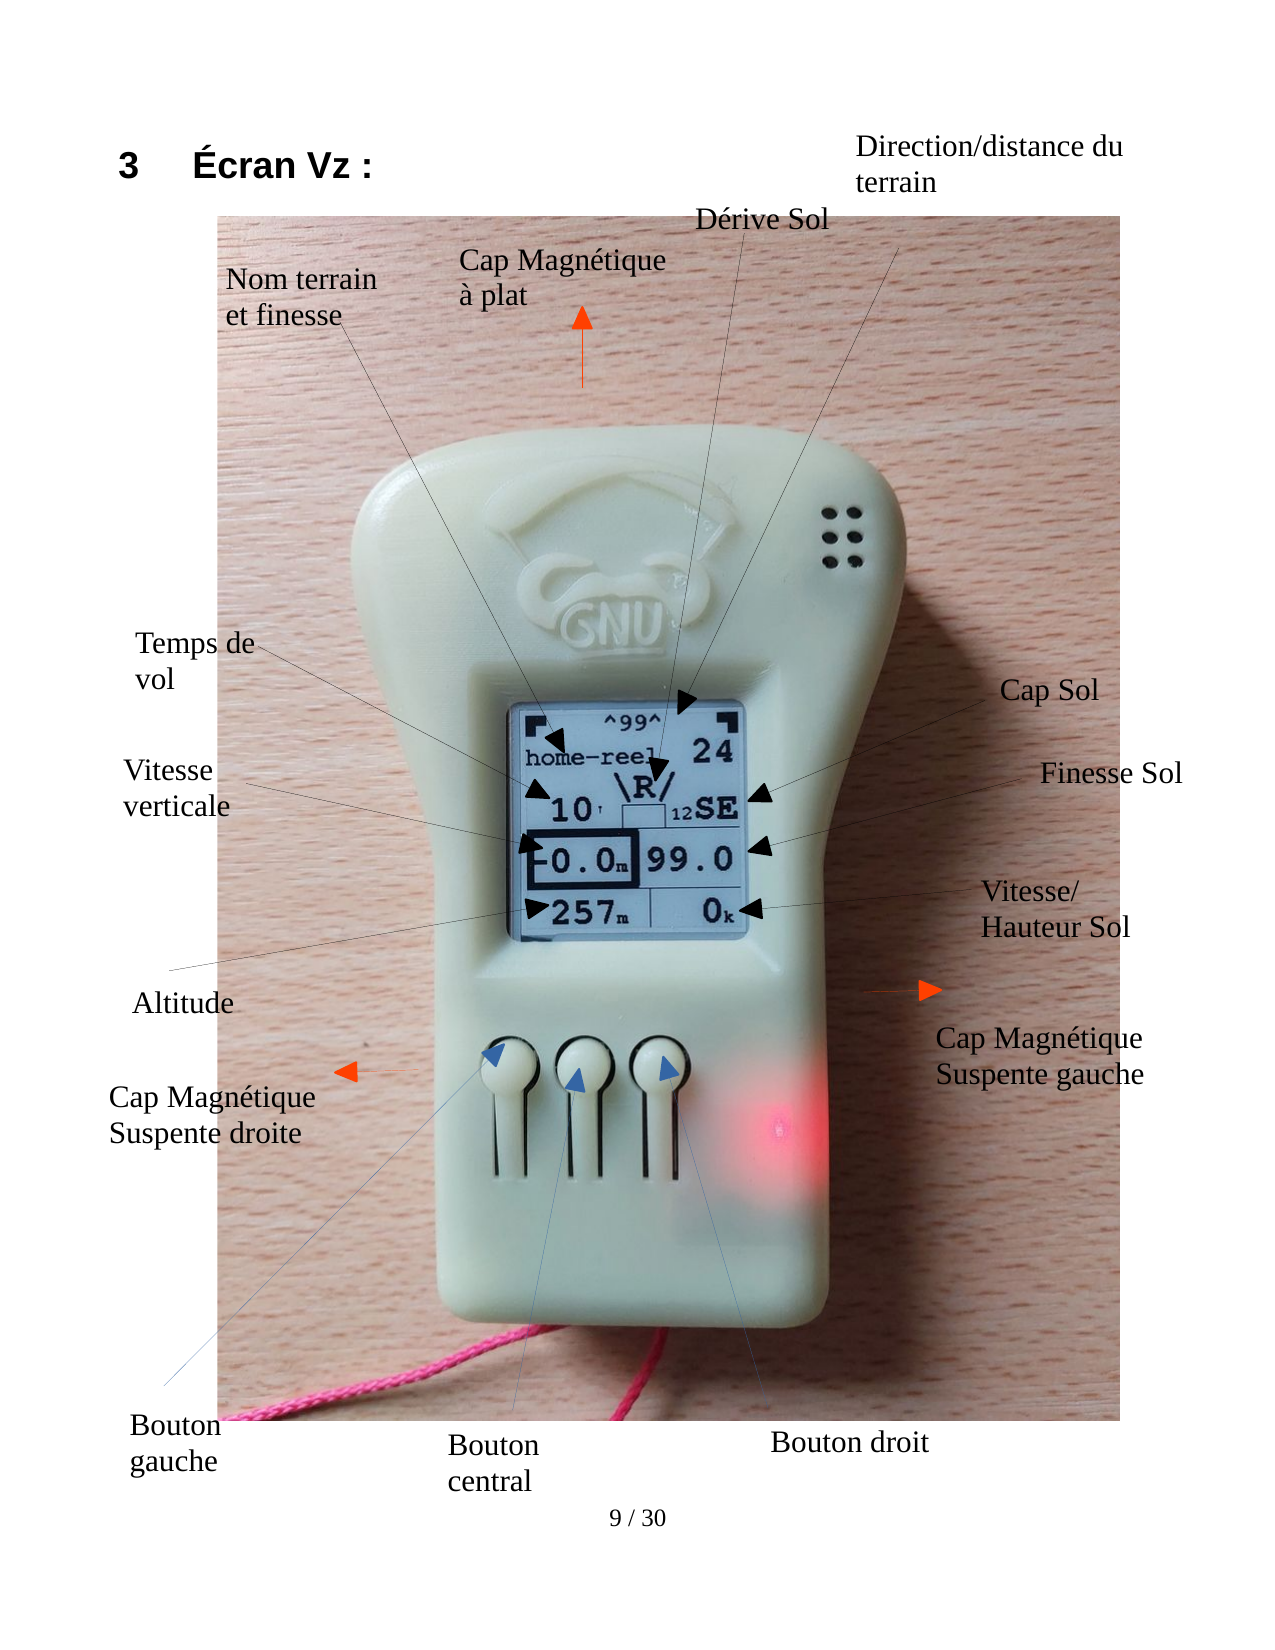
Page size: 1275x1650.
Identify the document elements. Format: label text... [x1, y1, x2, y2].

subtitle Écran Vz : [118, 143, 1157, 186]
picture [809, 216, 817, 228]
picture [755, 216, 762, 225]
picture [1110, 924, 1118, 936]
picture [217, 216, 1120, 1421]
picture [701, 216, 713, 228]
